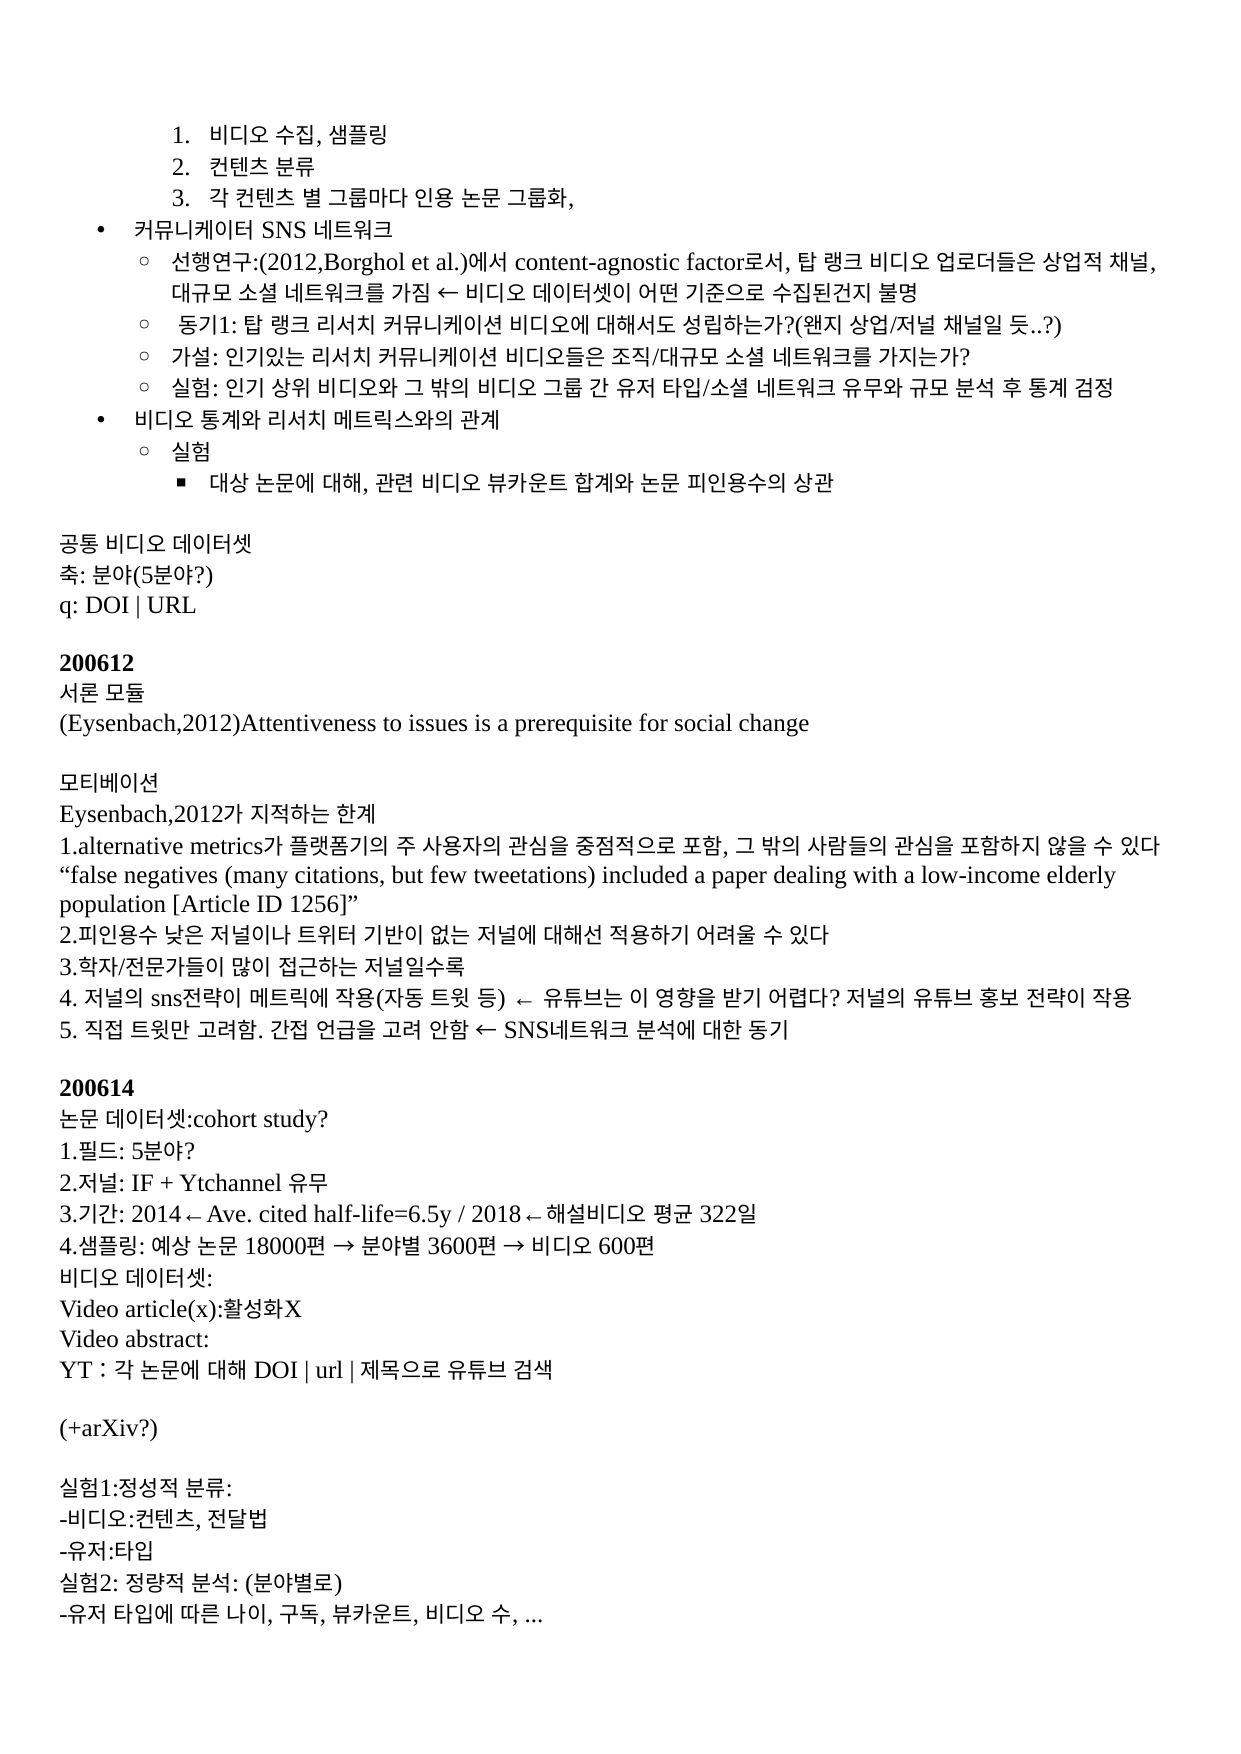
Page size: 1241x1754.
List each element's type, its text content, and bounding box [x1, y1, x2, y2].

text 3.기간: 2014←Ave. cited half-life=6.5y / 2018←해설비디오 평균 322일 [59, 1197, 1181, 1229]
text 1.alternative metrics가 플랫폼기의 주 사용자의 관심을 중점적으로 포함, 그 밖의 사람들의 관심을 포함하지 않을 수 있다 [59, 829, 1181, 861]
list 비디오 통계와 리서치 메트릭스와의 관계 [97, 403, 1181, 435]
text Video article(x):활성화X [59, 1292, 1181, 1324]
text (Eysenbach,2012)Attentiveness to issues is a prerequisite for social change [59, 708, 1181, 737]
text (+arXiv?) [59, 1413, 1181, 1442]
text 실험2: 정량적 분석: (분야별로) [59, 1566, 1181, 1597]
text 2.저널: IF + Ytchannel 유무 [59, 1166, 1181, 1197]
text 200612 [59, 648, 1181, 676]
text Eysenbach,2012가 지적하는 한계 [59, 797, 1181, 829]
text q: DOI | URL [59, 590, 1181, 619]
list 각 컨텐츠 별 그룹마다 인용 논문 그룹화, [172, 181, 1181, 213]
text 논문 데이터셋:cohort study? [59, 1102, 1181, 1134]
text -비디오:컨텐츠, 전달법 [59, 1502, 1181, 1534]
list 동기1: 탑 랭크 리서치 커뮤니케이션 비디오에 대해서도 성립하는가?(왠지 상업/저널 채널일 듯..?) [134, 308, 1181, 340]
list 커뮤니케이터 SNS 네트워크 [97, 213, 1181, 245]
text 3.학자/전문가들이 많이 접근하는 저널일수록 [59, 950, 1181, 981]
text 4. 저널의 sns전략이 메트릭에 작용(자동 트윗 등) ← 유튜브는 이 영향을 받기 어렵다? 저널의 유튜브 홍보 전략이 작용 [59, 981, 1181, 1013]
list 실험 [134, 435, 1181, 466]
text 비디오 데이터셋: [59, 1261, 1181, 1292]
list 선행연구:(2012,Borghol et al.)에서 content-agnostic factor로서, 탑 랭크 비디오 업로더들은 상업적 채널, 대규모 소셜 네트워크를 가짐 ← 비디오 데이터셋이 어떤 기준으로 수집된건지 불명 [134, 245, 1181, 308]
text -유저 타입에 따른 나이, 구독, 뷰카운트, 비디오 수, ... [59, 1597, 1181, 1629]
text 축: 분야(5분야?) [59, 558, 1181, 590]
list 가설: 인기있는 리서치 커뮤니케이션 비디오들은 조직/대규모 소셜 네트워크를 가지는가? [134, 340, 1181, 371]
list 컨텐츠 분류 [172, 150, 1181, 181]
text Video abstract: [59, 1324, 1181, 1353]
text 4.샘플링: 예상 논문 18000편 → 분야별 3600편 → 비디오 600편 [59, 1229, 1181, 1261]
text 모티베이션 [59, 766, 1181, 797]
text 서론 모듈 [59, 676, 1181, 708]
list 대상 논문에 대해, 관련 비디오 뷰카운트 합계와 논문 피인용수의 상관 [172, 466, 1181, 498]
text 공통 비디오 데이터셋 [59, 527, 1181, 558]
text “false negatives (many citations, but few tweetations) included a paper dealing with a low-income elderly population [Article ID 1256]” [59, 861, 1181, 918]
text -유저:타입 [59, 1534, 1181, 1566]
text YT：각 논문에 대해 DOI | url | 제목으로 유튜브 검색 [59, 1353, 1181, 1384]
text 2.피인용수 낮은 저널이나 트위터 기반이 없는 저널에 대해선 적용하기 어려울 수 있다 [59, 918, 1181, 950]
text 5. 직접 트윗만 고려함. 간접 언급을 고려 안함 ← SNS네트워크 분석에 대한 동기 [59, 1013, 1181, 1045]
list 실험: 인기 상위 비디오와 그 밖의 비디오 그룹 간 유저 타입/소셜 네트워크 유무와 규모 분석 후 통계 검정 [134, 371, 1181, 403]
text 200614 [59, 1073, 1181, 1102]
text 1.필드: 5분야? [59, 1134, 1181, 1166]
text 실험1:정성적 분류: [59, 1471, 1181, 1502]
list 비디오 수집, 샘플링 [172, 118, 1181, 150]
